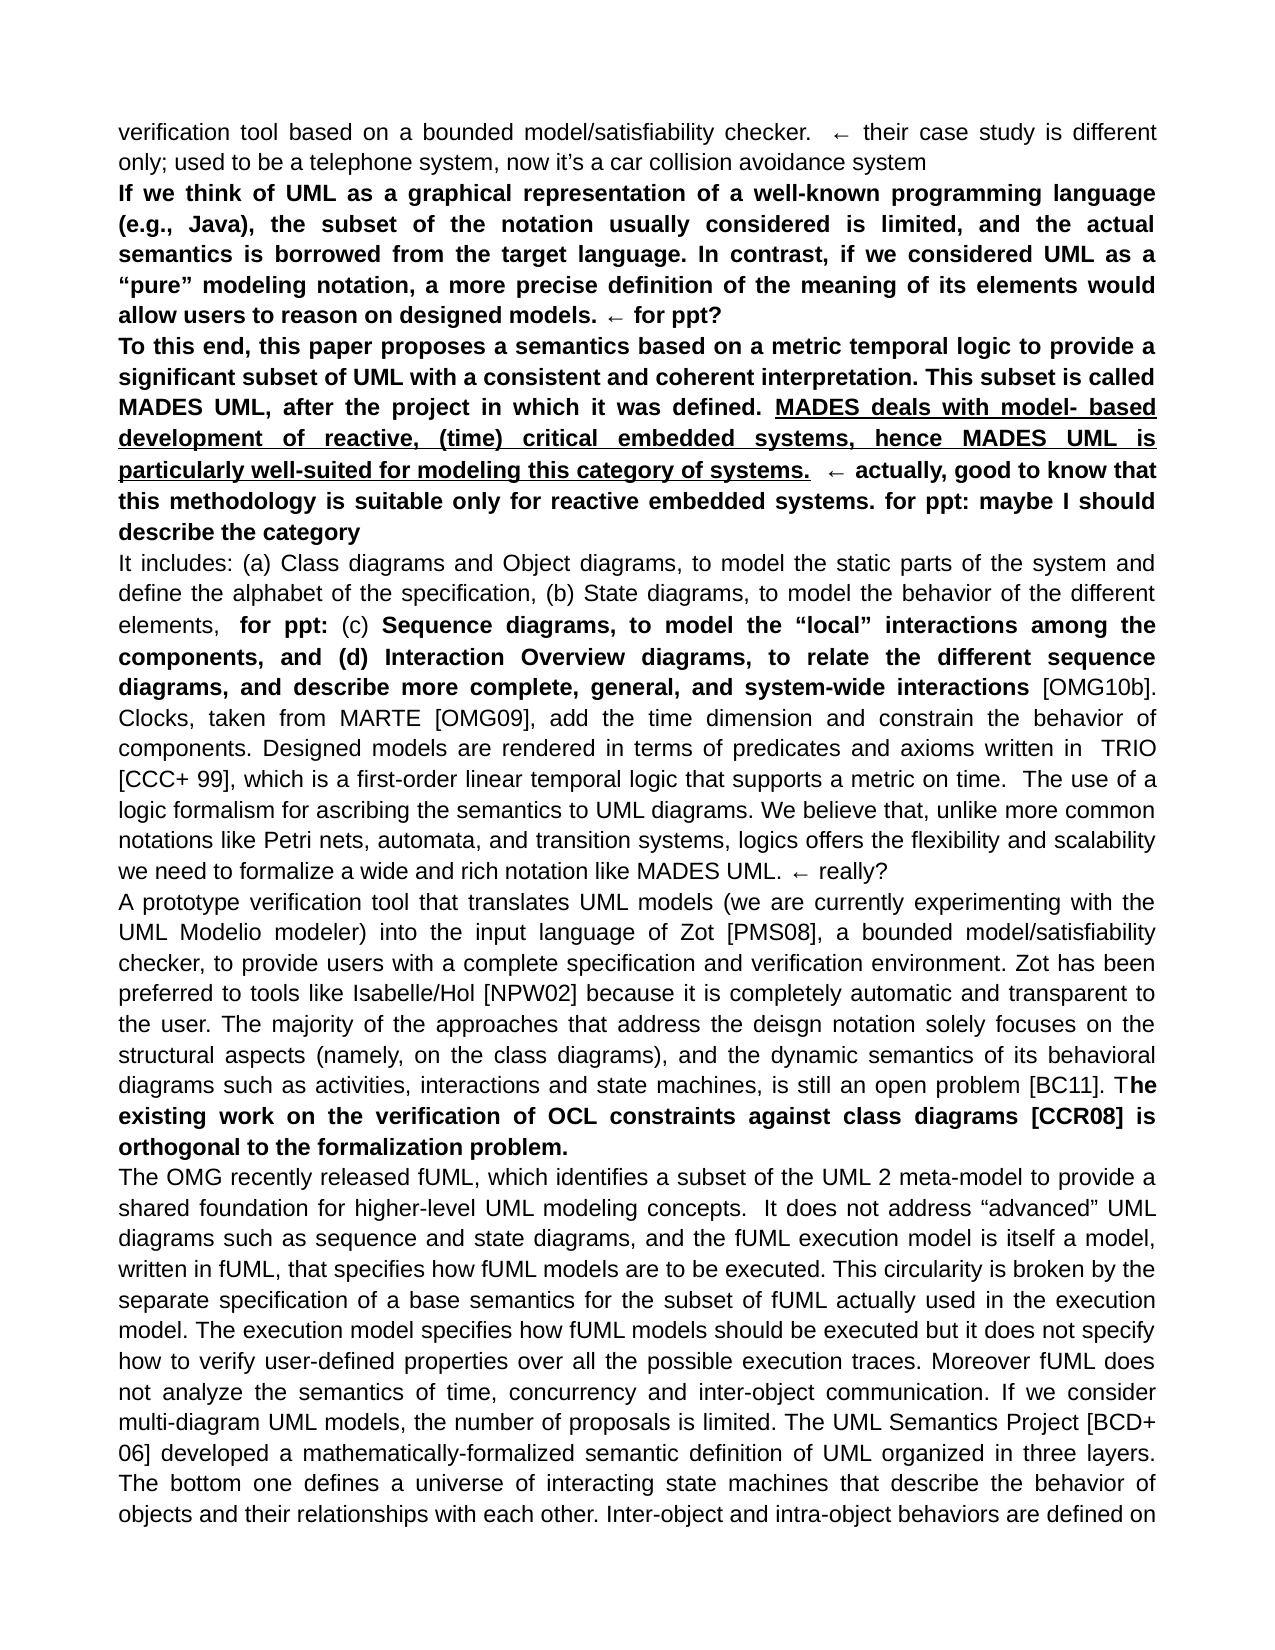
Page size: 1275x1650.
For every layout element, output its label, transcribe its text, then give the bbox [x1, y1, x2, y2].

text The OMG recently released fUML, which identifies a subset of the UML 2 meta-model to provide a shared foundation for higher-level UML modeling concepts. It does not address “advanced” UML diagrams such as sequence and state diagrams, and the fUML execution model is itself a model, written in fUML, that specifies how fUML models are to be executed. This circularity is broken by the separate specification of a base semantics for the subset of fUML actually used in the execution model. The execution model specifies how fUML models should be executed but it does not specify how to verify user-defined properties over all the possible execution traces. Moreover fUML does not analyze the semantics of time, concurrency and inter-object communication. If we consider multi-diagram UML models, the number of proposals is limited. The UML Semantics Project [BCD+ 06] developed a mathematically-formalized semantic definition of UML organized in three layers. The bottom one defines a universe of interacting state machines that describe the behavior of objects and their relationships with each other. Inter-object and intra-object behaviors are defined on [118, 1163, 1157, 1527]
text It includes: (a) Class diagrams and Object diagrams, to model the static parts of the system and define the alphabet of the specification, (b) State diagrams, to model the behavior of the different elements, for ppt: (c) Sequence diagrams, to model the “local” interactions among the components, and (d) Interaction Overview diagrams, to relate the different sequence diagrams, and describe more complete, general, and system-wide interactions [OMG10b]. Clocks, taken from MARTE [OMG09], add the time dimension and constrain the behavior of components. Designed models are rendered in terms of predicates and axioms written in TRIO [CCC+ 99], which is a first-order linear temporal logic that supports a metric on time. The use of a logic formalism for ascribing the semantics to UML diagrams. We believe that, unlike more common notations like Petri nets, automata, and transition systems, logics offers the flexibility and scalability we need to formalize a wide and rich notation like MADES UML. ← really? [118, 549, 1157, 884]
text If we think of UML as a graphical representation of a well-known programming language (e.g., Java), the subset of the notation usually considered is limited, and the actual semantics is borrowed from the target language. In contrast, if we considered UML as a “pure” modeling notation, a more precise definition of the meaning of its elements would allow users to reason on designed models. ← for ppt? [118, 179, 1157, 329]
text particularly well-suited for modeling this category of systems. ← actually, good to know that this methodology is suitable only for reactive embedded systems. for ppt: maybe I should describe the category [118, 449, 1157, 545]
text A prototype verification tool that translates UML models (we are currently experimenting with the UML Modelio modeler) into the input language of Zot [PMS08], a bounded model/satisfiability checker, to provide users with a complete specification and verification environment. Zot has been preferred to tools like Isabelle/Hol [NPW02] because it is completely automatic and transparent to the user. The majority of the approaches that address the deisgn notation solely focuses on the structural aspects (namely, on the class diagrams), and the dynamic semantics of its behavioral diagrams such as activities, interactions and state machines, is still an open problem [BC11]. The existing work on the verification of OCL constraints against class diagrams [CCR08] is orthogonal to the formalization problem. [118, 888, 1157, 1160]
text verification tool based on a bounded model/satisfiability checker. ← their case study is different only; used to be a telephone system, now it’s a car collision avoidance system [118, 118, 1157, 176]
text To this end, this paper proposes a semantics based on a metric temporal logic to provide a significant subset of UML with a consistent and coherent interpretation. This subset is called MADES UML, after the project in which it was defined. MADES deals with model- based development of reactive, (time) critical embedded systems, hence MADES UML is [118, 332, 1157, 448]
